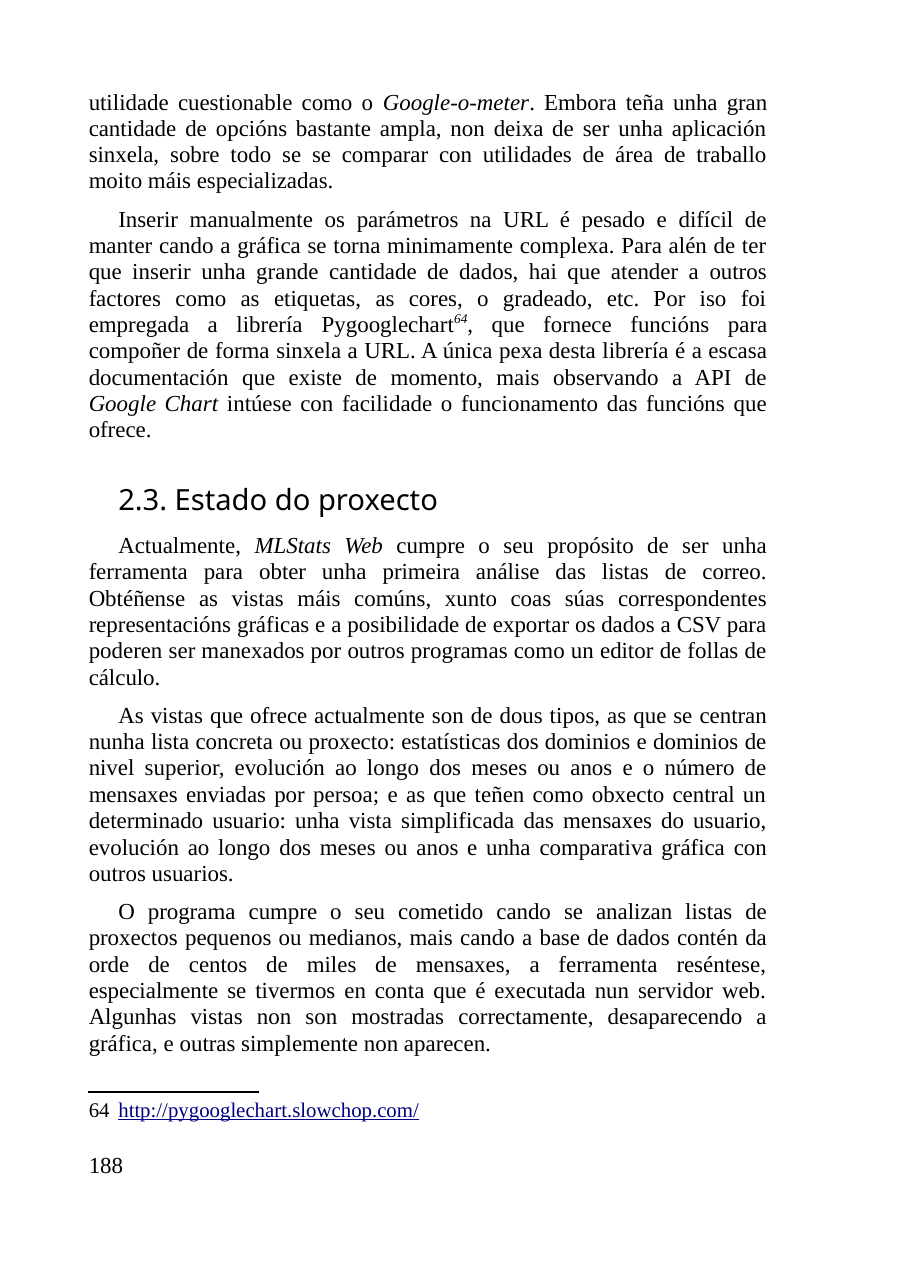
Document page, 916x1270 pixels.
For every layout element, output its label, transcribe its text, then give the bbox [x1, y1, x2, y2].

text As vistas que ofrece actualmente son de dous tipos, as que se centran nunha lista concreta ou proxecto: estatísticas dos dominios e dominios de nivel superior, evolución ao longo dos meses ou anos e o número de mensaxes enviadas por persoa; e as que teñen como obxecto central un determinado usuario: unha vista simplificada das mensaxes do usuario, evolución ao longo dos meses ou anos e unha comparativa gráfica con outros usuarios. [88, 702, 768, 886]
text O programa cumpre o seu cometido cando se analizan listas de proxectos pequenos ou medianos, mais cando a base de dados contén da orde de centos de miles de mensaxes, a ferramenta reséntese, especialmente se tivermos en conta que é executada nun servidor web. Algunhas vistas non son mostradas correctamente, desaparecendo a gráfica, e outras simplemente non aparecen. [88, 898, 768, 1056]
text Inserir manualmente os parámetros na URL é pesado e difícil de manter cando a gráfica se torna minimamente complexa. Para alén de ter que inserir unha grande cantidade de dados, hai que atender a outros factores como as etiquetas, as cores, o gradeado, etc. Por iso foi empregada a librería Pygooglechart, que fornece funcións para compoñer de forma sinxela a URL. A única pexa desta librería é a escasa documentación que existe de momento, mais observando a API de Google Chart intúese con facilidade o funcionamento das funcións que ofrece. [88, 206, 768, 443]
text utilidade cuestionable como o Google-o-meter. Embora teña unha gran cantidade de opcións bastante ampla, non deixa de ser unha aplicación sinxela, sobre todo se se comparar con utilidades de área de traballo moito máis especializadas. [88, 88, 768, 194]
subtitle 2.3. Estado do proxecto [118, 480, 768, 519]
text http://pygooglechart.slowchop.com/ [88, 1098, 768, 1122]
text Actualmente, MLStats Web cumpre o seu propósito de ser unha ferramenta para obter unha primeira análise das listas de correo. Obtéñense as vistas máis comúns, xunto coas súas correspondentes representacións gráficas e a posibilidade de exportar os dados a CSV para poderen ser manexados por outros programas como un editor de follas de cálculo. [88, 532, 768, 690]
